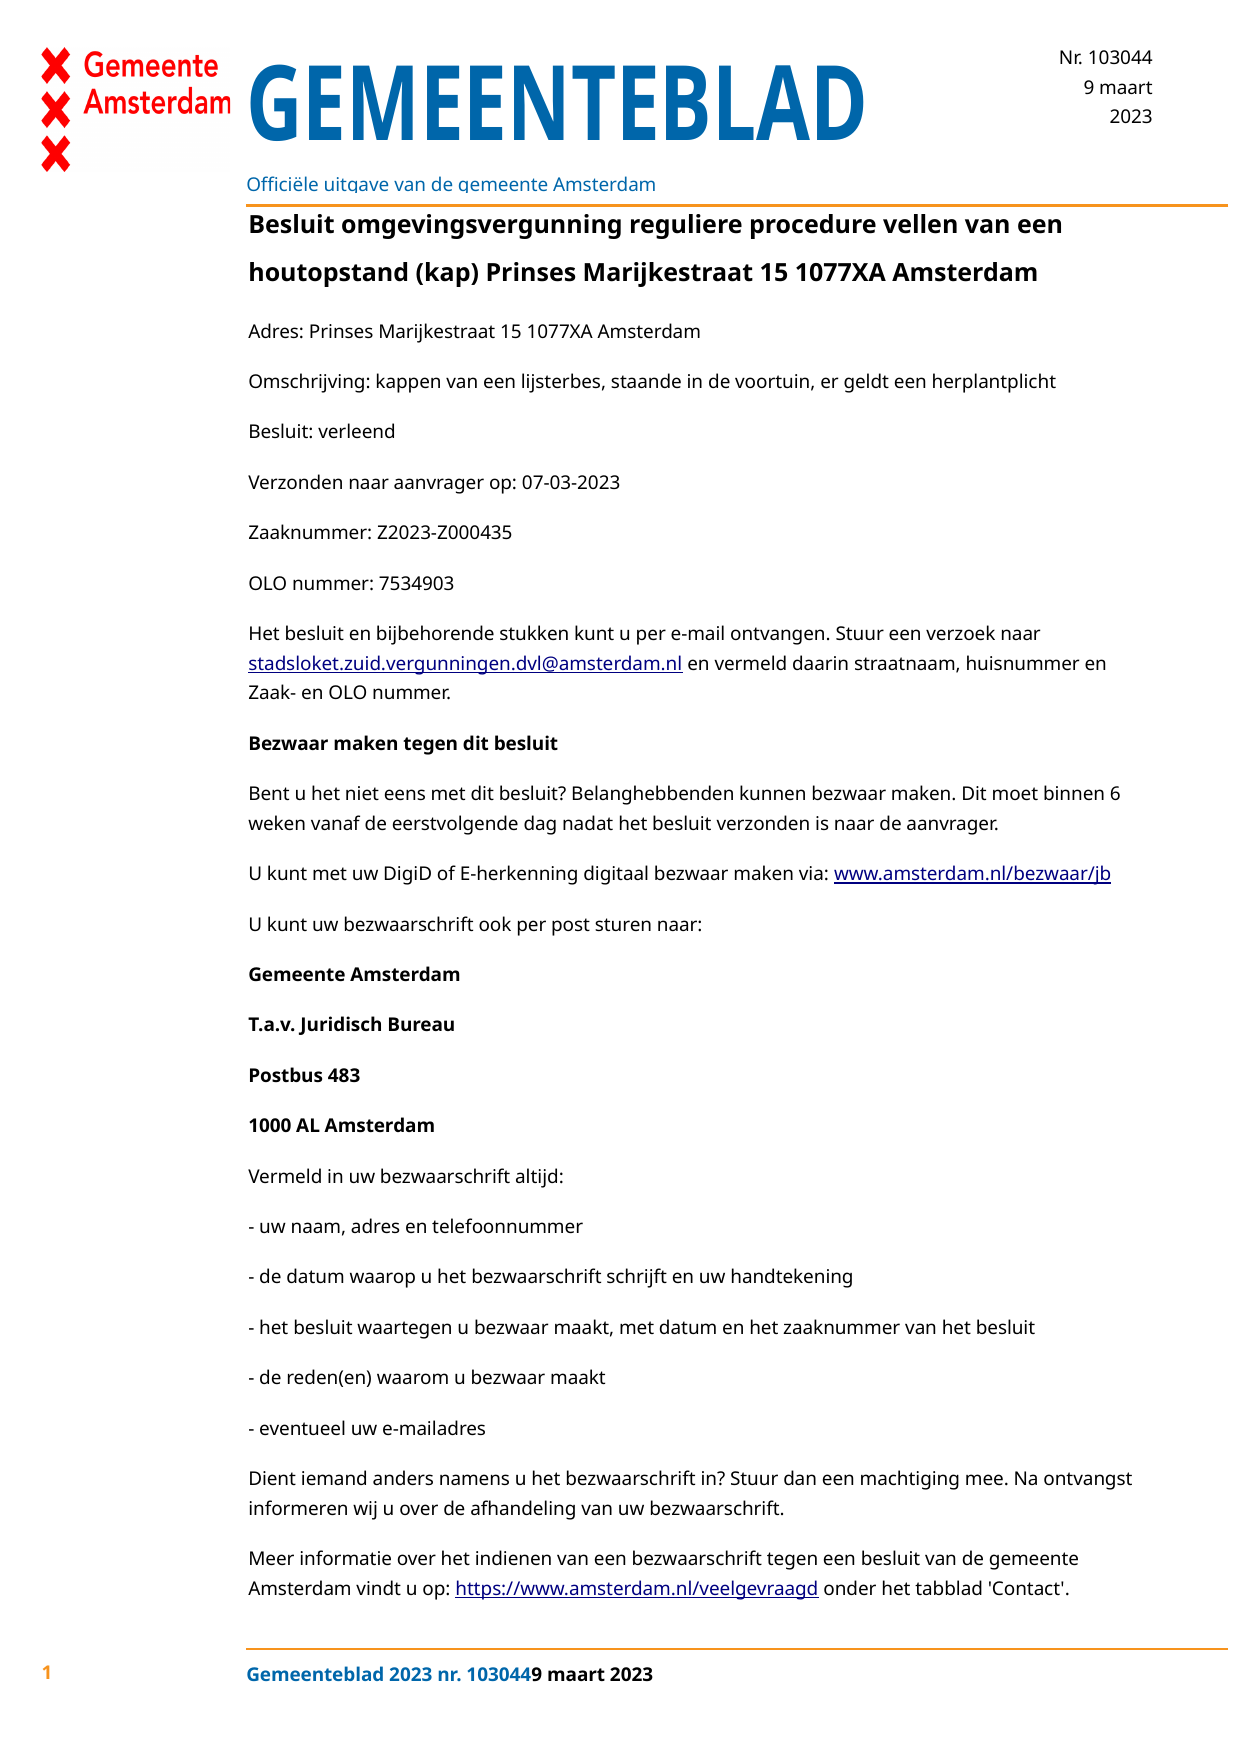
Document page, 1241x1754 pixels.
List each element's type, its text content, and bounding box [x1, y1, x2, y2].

text Zaaknummer: Z2023-Z000435 [248, 519, 1152, 545]
text - de datum waarop u het bezwaarschrift schrijft en uw handtekening [248, 1264, 1152, 1289]
text Dient iemand anders namens u het bezwaarschrift in? Stuur dan een machtiging mee. Na ontvangst informeren wij u over de afhandeling van uw bezwaarschrift. [248, 1465, 1152, 1521]
text - uw naam, adres en telefoonnummer [248, 1213, 1152, 1239]
text - het besluit waartegen u bezwaar maakt, met datum en het zaaknummer van het besluit [248, 1314, 1152, 1340]
text 1000 AL Amsterdam [248, 1112, 1152, 1138]
text U kunt met uw DigiD of E-herkenning digitaal bezwaar maken via: www.amsterdam.nl/bezwaar/jb [248, 860, 1152, 886]
text - eventueel uw e-mailadres [248, 1415, 1152, 1441]
text Bezwaar maken tegen dit besluit [248, 730, 1152, 756]
text Het besluit en bijbehorende stukken kunt u per e-mail ontvangen. Stuur een verzoek naar stadsloket.zuid.vergunningen.dvl@amsterdam.nl en vermeld daarin straatnaam, huisnummer en Zaak- en OLO nummer. [248, 620, 1152, 705]
text Besluit: verleend [248, 419, 1152, 444]
text Gemeente Amsterdam [248, 961, 1152, 987]
text Postbus 483 [248, 1062, 1152, 1088]
text Bent u het niet eens met dit besluit? Belanghebbenden kunnen bezwaar maken. Dit moet binnen 6 weken vanaf de eerstvolgende dag nadat het besluit verzonden is naar de aanvrager. [248, 780, 1152, 836]
text OLO nummer: 7534903 [248, 570, 1152, 596]
text Vermeld in uw bezwaarschrift altijd: [248, 1163, 1152, 1189]
text T.a.v. Juridisch Bureau [248, 1012, 1152, 1037]
text Adres: Prinses Marijkestraat 15 1077XA Amsterdam [248, 318, 1152, 344]
text Besluit omgevingsvergunning reguliere procedure vellen van een houtopstand (kap) Prinses Marijkestraat 15 1077XA Amsterdam [248, 207, 1152, 288]
text U kunt uw bezwaarschrift ook per post sturen naar: [248, 911, 1152, 937]
text Meer informatie over het indienen van een bezwaarschrift tegen een besluit van de gemeente Amsterdam vindt u op: https://www.amsterdam.nl/veelgevraagd onder het tabblad 'Contact'. [248, 1545, 1152, 1601]
text - de reden(en) waarom u bezwaar maakt [248, 1364, 1152, 1390]
text Verzonden naar aanvrager op: 07-03-2023 [248, 469, 1152, 495]
picture [41, 47, 231, 172]
text Omschrijving: kappen van een lijsterbes, staande in de voortuin, er geldt een herplantplicht [248, 368, 1152, 394]
